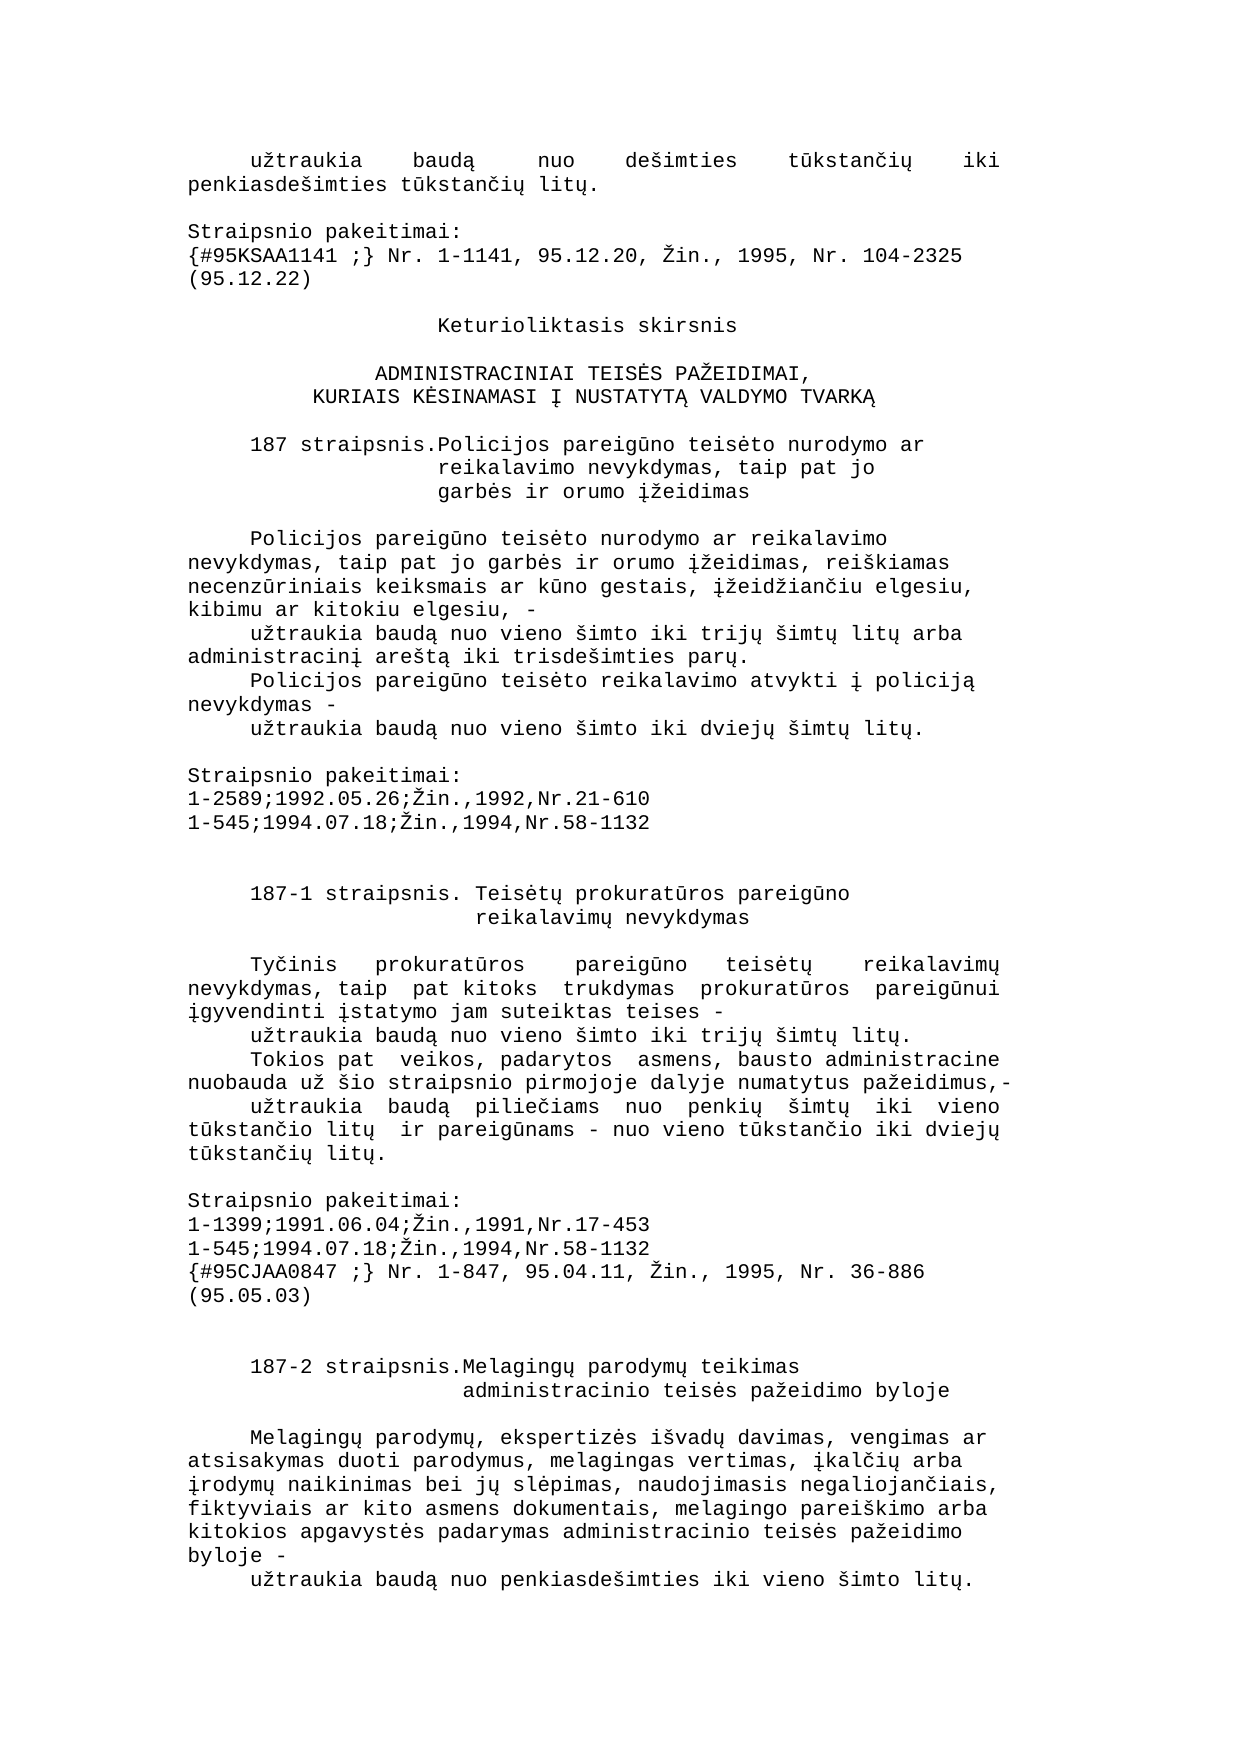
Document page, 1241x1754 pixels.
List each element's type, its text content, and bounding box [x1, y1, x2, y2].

text Straipsnio pakeitimai: [187, 221, 1053, 244]
text užtraukia baudą nuo dešimties tūkstančių iki [187, 150, 1053, 174]
text administracinio teisės pažeidimo byloje [187, 1379, 1053, 1403]
text 187-1 straipsnis. Teisėtų prokuratūros pareigūno [187, 883, 1053, 907]
text įgyvendinti įstatymo jam suteiktas teises - [187, 1001, 1053, 1025]
text reikalavimų nevykdymas [187, 907, 1053, 930]
text užtraukia baudą piliečiams nuo penkių šimtų iki vieno [187, 1096, 1053, 1119]
text užtraukia baudą nuo vieno šimto iki trijų šimtų litų arba [187, 623, 1053, 647]
text 187-2 straipsnis.Melagingų parodymų teikimas [187, 1356, 1053, 1379]
text {#95CJAA0847 ;} Nr. 1-847, 95.04.11, Žin., 1995, Nr. 36-886 (95.05.03) [187, 1261, 1053, 1309]
text Policijos pareigūno teisėto reikalavimo atvykti į policiją [187, 670, 1053, 694]
text 187 straipsnis.Policijos pareigūno teisėto nurodymo ar [187, 434, 1053, 457]
text tūkstančio litų ir pareigūnams - nuo vieno tūkstančio iki dviejų [187, 1119, 1053, 1143]
text 1-2589;1992.05.26;Žin.,1992,Nr.21-610 [187, 788, 1053, 812]
text penkiasdešimties tūkstančių litų. [187, 174, 1053, 197]
text administracinį areštą iki trisdešimties parų. [187, 647, 1053, 670]
text Melagingų parodymų, ekspertizės išvadų davimas, vengimas ar [187, 1427, 1053, 1451]
text įrodymų naikinimas bei jų slėpimas, naudojimasis negaliojančiais, [187, 1474, 1053, 1498]
text nevykdymas - [187, 694, 1053, 717]
text tūkstančių litų. [187, 1143, 1053, 1167]
text fiktyviais ar kito asmens dokumentais, melagingo pareiškimo arba [187, 1498, 1053, 1521]
text užtraukia baudą nuo vieno šimto iki dviejų šimtų litų. [187, 717, 1053, 741]
text Tokios pat veikos, padarytos asmens, bausto administracine [187, 1048, 1053, 1072]
text necenzūriniais keiksmais ar kūno gestais, įžeidžiančiu elgesiu, [187, 576, 1053, 599]
text {#95KSAA1141 ;} Nr. 1-1141, 95.12.20, Žin., 1995, Nr. 104-2325 (95.12.22) [187, 244, 1053, 292]
text nuobauda už šio straipsnio pirmojoje dalyje numatytus pažeidimus,- [187, 1072, 1053, 1096]
text Straipsnio pakeitimai: [187, 765, 1053, 788]
text 1-1399;1991.06.04;Žin.,1991,Nr.17-453 [187, 1214, 1053, 1238]
text kitokios apgavystės padarymas administracinio teisės pažeidimo [187, 1521, 1053, 1545]
text 1-545;1994.07.18;Žin.,1994,Nr.58-1132 [187, 1238, 1053, 1261]
text atsisakymas duoti parodymus, melagingas vertimas, įkalčių arba [187, 1451, 1053, 1474]
text kibimu ar kitokiu elgesiu, - [187, 599, 1053, 623]
text užtraukia baudą nuo penkiasdešimties iki vieno šimto litų. [187, 1569, 1053, 1592]
text užtraukia baudą nuo vieno šimto iki trijų šimtų litų. [187, 1025, 1053, 1048]
text Tyčinis prokuratūros pareigūno teisėtų reikalavimų [187, 954, 1053, 978]
text byloje - [187, 1545, 1053, 1569]
text Keturioliktasis skirsnis [187, 316, 1053, 339]
text reikalavimo nevykdymas, taip pat jo [187, 457, 1053, 481]
text nevykdymas, taip pat kitoks trukdymas prokuratūros pareigūnui [187, 978, 1053, 1001]
text garbės ir orumo įžeidimas [187, 481, 1053, 505]
text Policijos pareigūno teisėto nurodymo ar reikalavimo [187, 528, 1053, 552]
text 1-545;1994.07.18;Žin.,1994,Nr.58-1132 [187, 812, 1053, 836]
text KURIAIS KĖSINAMASI Į NUSTATYTĄ VALDYMO TVARKĄ [187, 386, 1053, 410]
text nevykdymas, taip pat jo garbės ir orumo įžeidimas, reiškiamas [187, 552, 1053, 576]
text ADMINISTRACINIAI TEISĖS PAŽEIDIMAI, [187, 363, 1053, 386]
text Straipsnio pakeitimai: [187, 1190, 1053, 1214]
